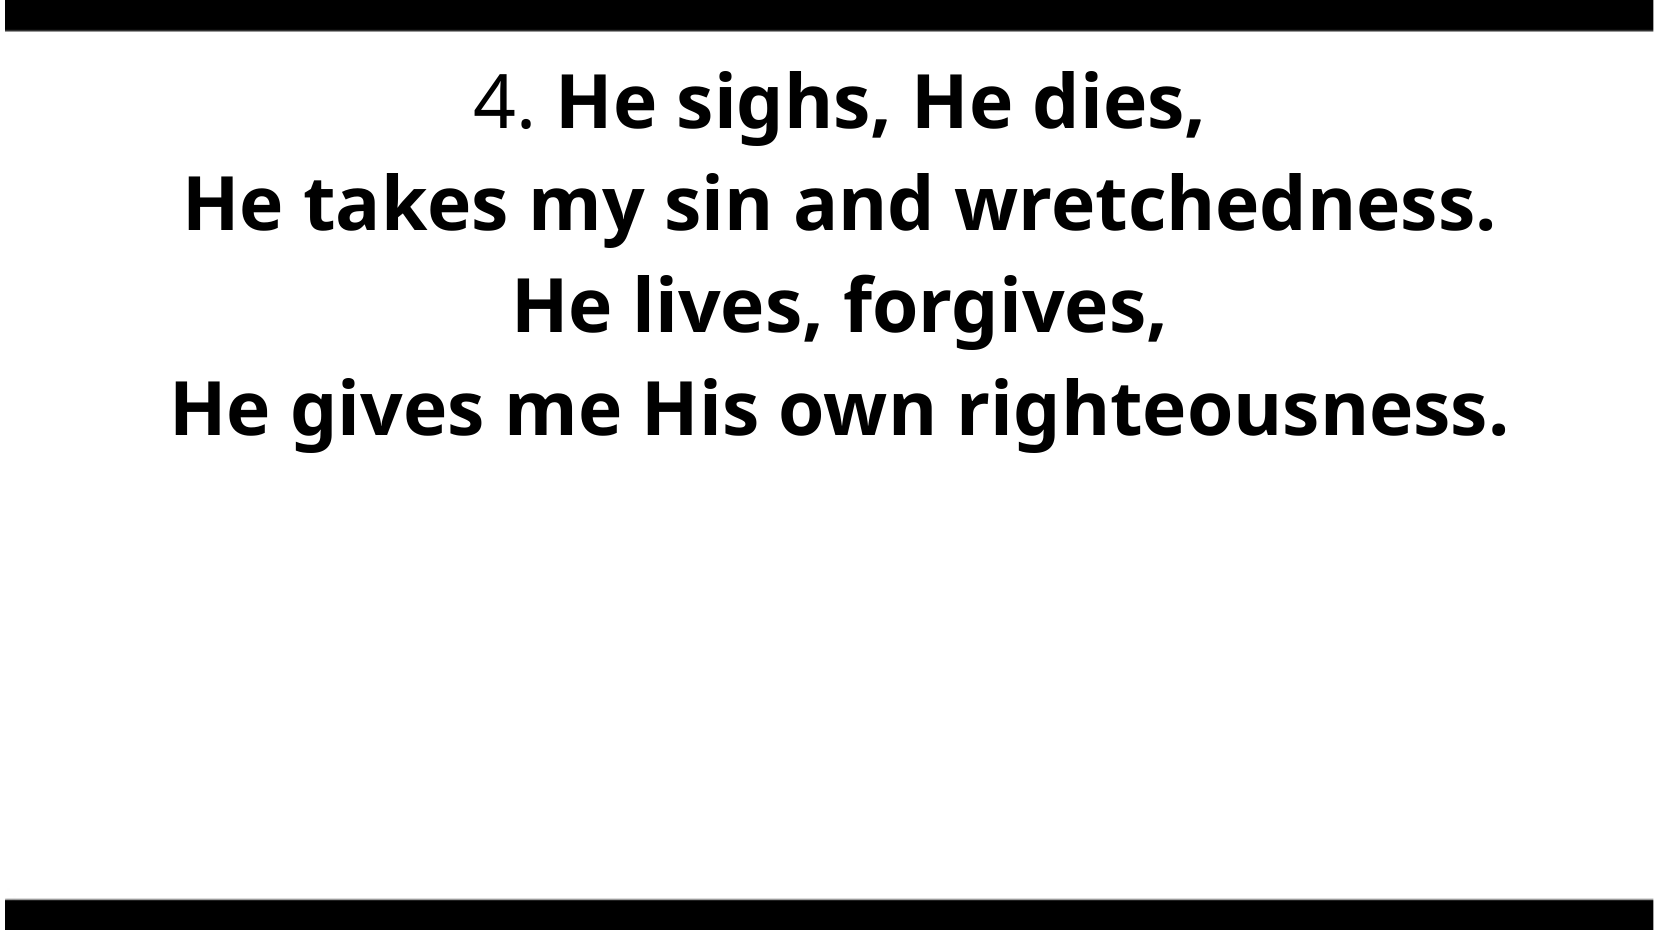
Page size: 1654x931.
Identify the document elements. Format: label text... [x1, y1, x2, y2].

picture [5, 0, 1654, 930]
text_box 4. He sighs, He dies, He takes my sin and wretchedness. He lives, forgives, He gives me His own righteousness. [60, 40, 1621, 455]
